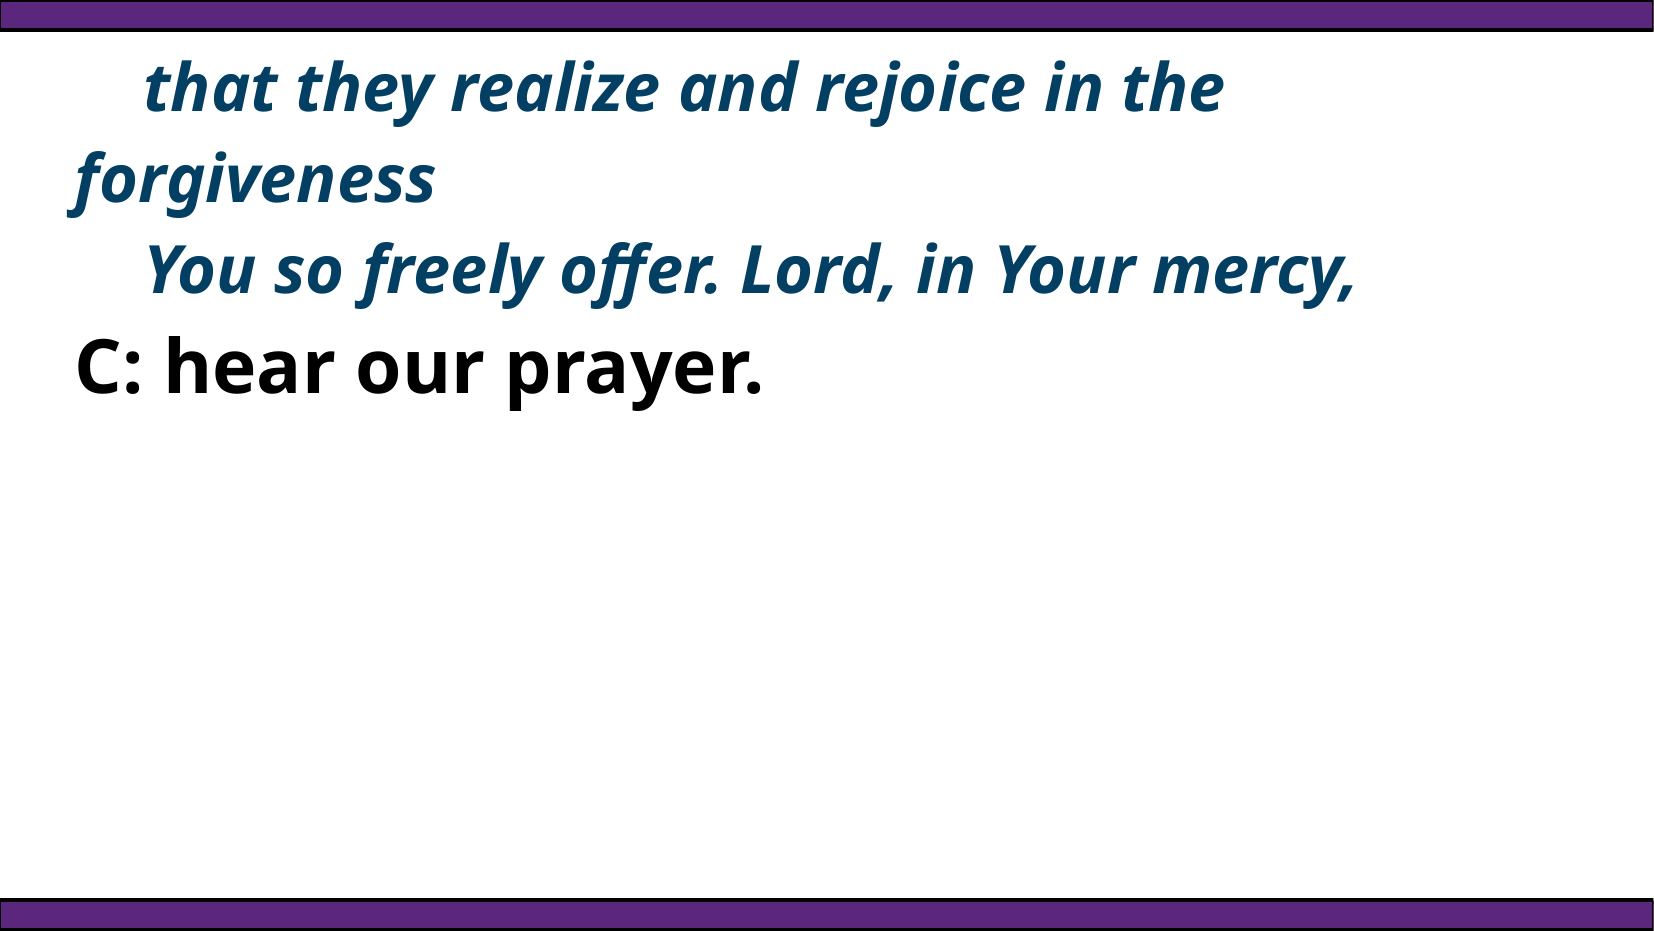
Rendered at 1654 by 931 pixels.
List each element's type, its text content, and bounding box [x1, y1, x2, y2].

text_box [0, 900, 1654, 931]
text_box that they realize and rejoice in the forgiveness You so freely offer. Lord, in Your mercy, C: hear our prayer. [60, 33, 1594, 331]
picture [0, 31, 1654, 900]
text_box [0, 0, 1654, 31]
